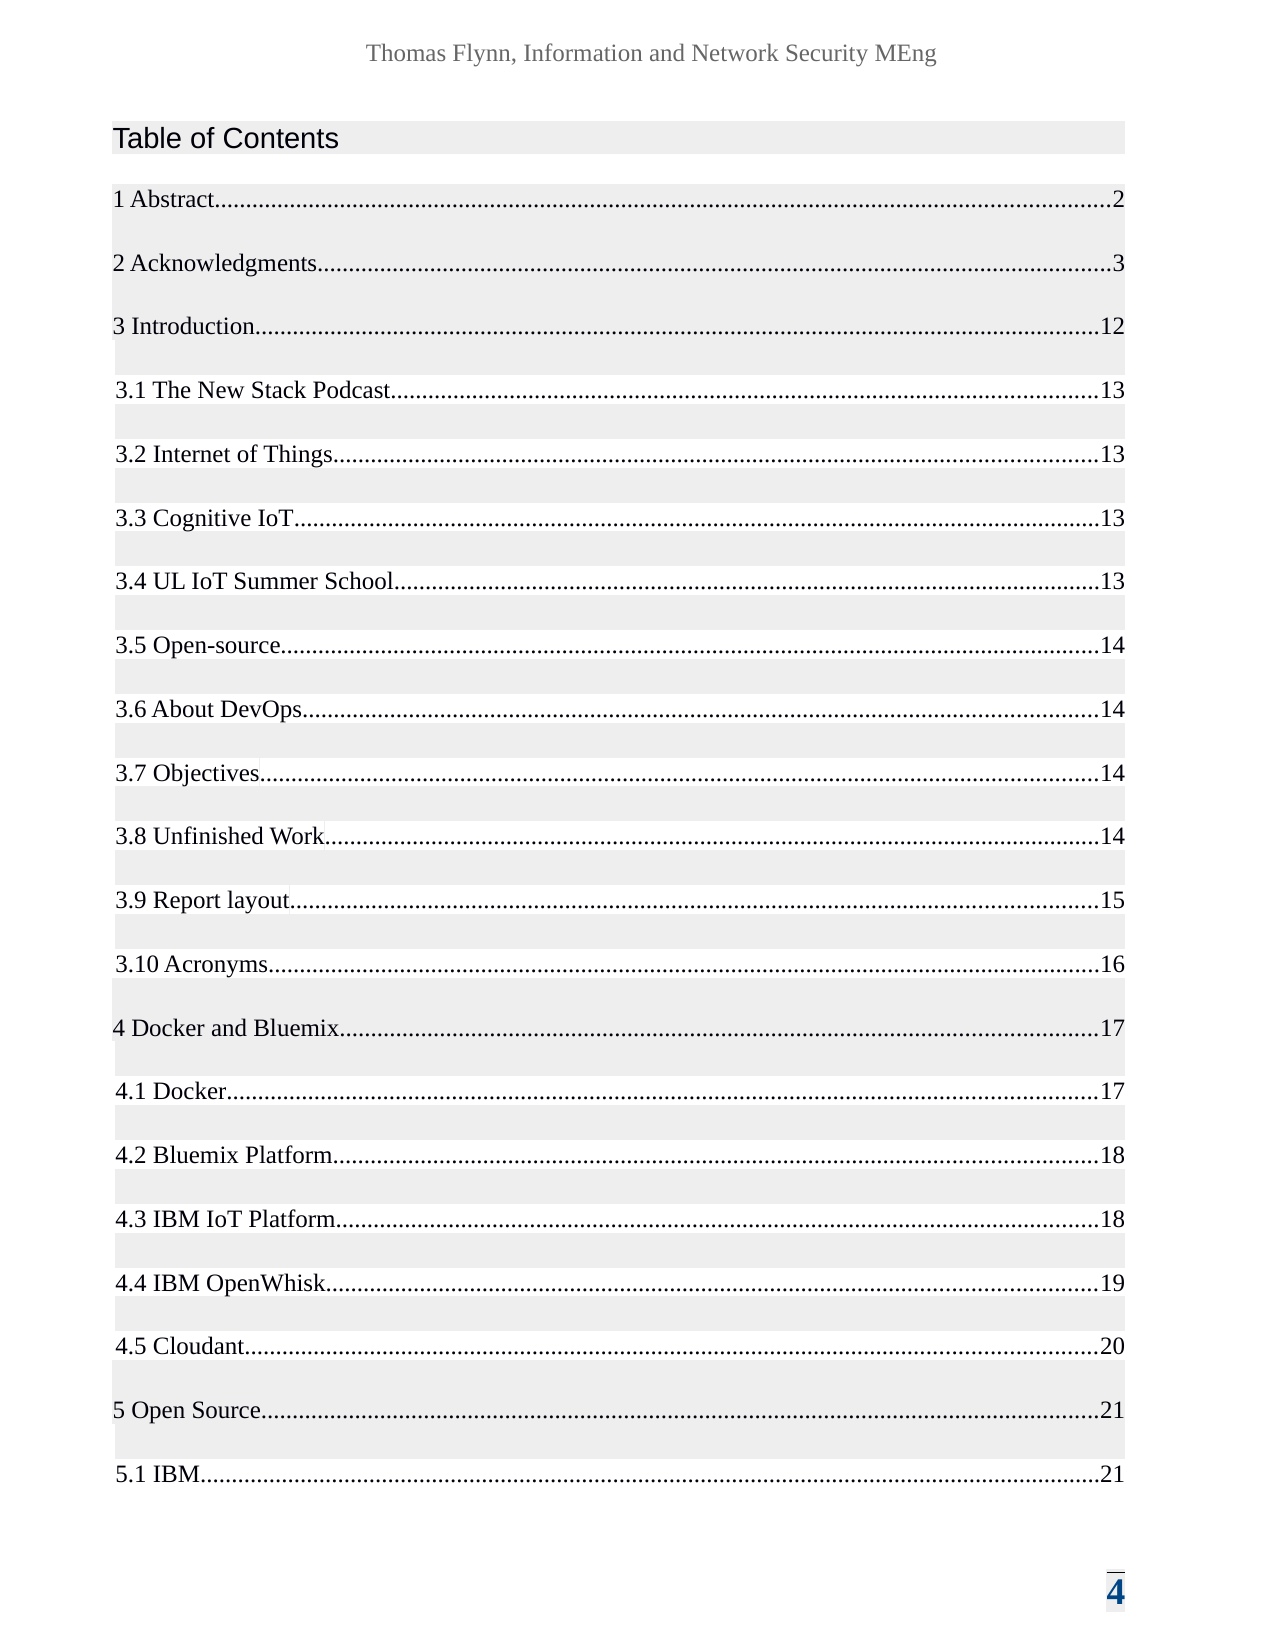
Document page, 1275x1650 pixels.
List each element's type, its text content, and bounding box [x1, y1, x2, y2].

text 2 Acknowledgments 3 [112, 248, 1125, 276]
text 4 Docker and Bluemix 17 [112, 1013, 1125, 1041]
subtitle Table of Contents [112, 121, 1125, 154]
text 5 Open Source 21 [112, 1395, 1125, 1424]
text 1 Abstract 2 [112, 184, 1125, 213]
text 3 Introduction 12 [112, 311, 1125, 340]
